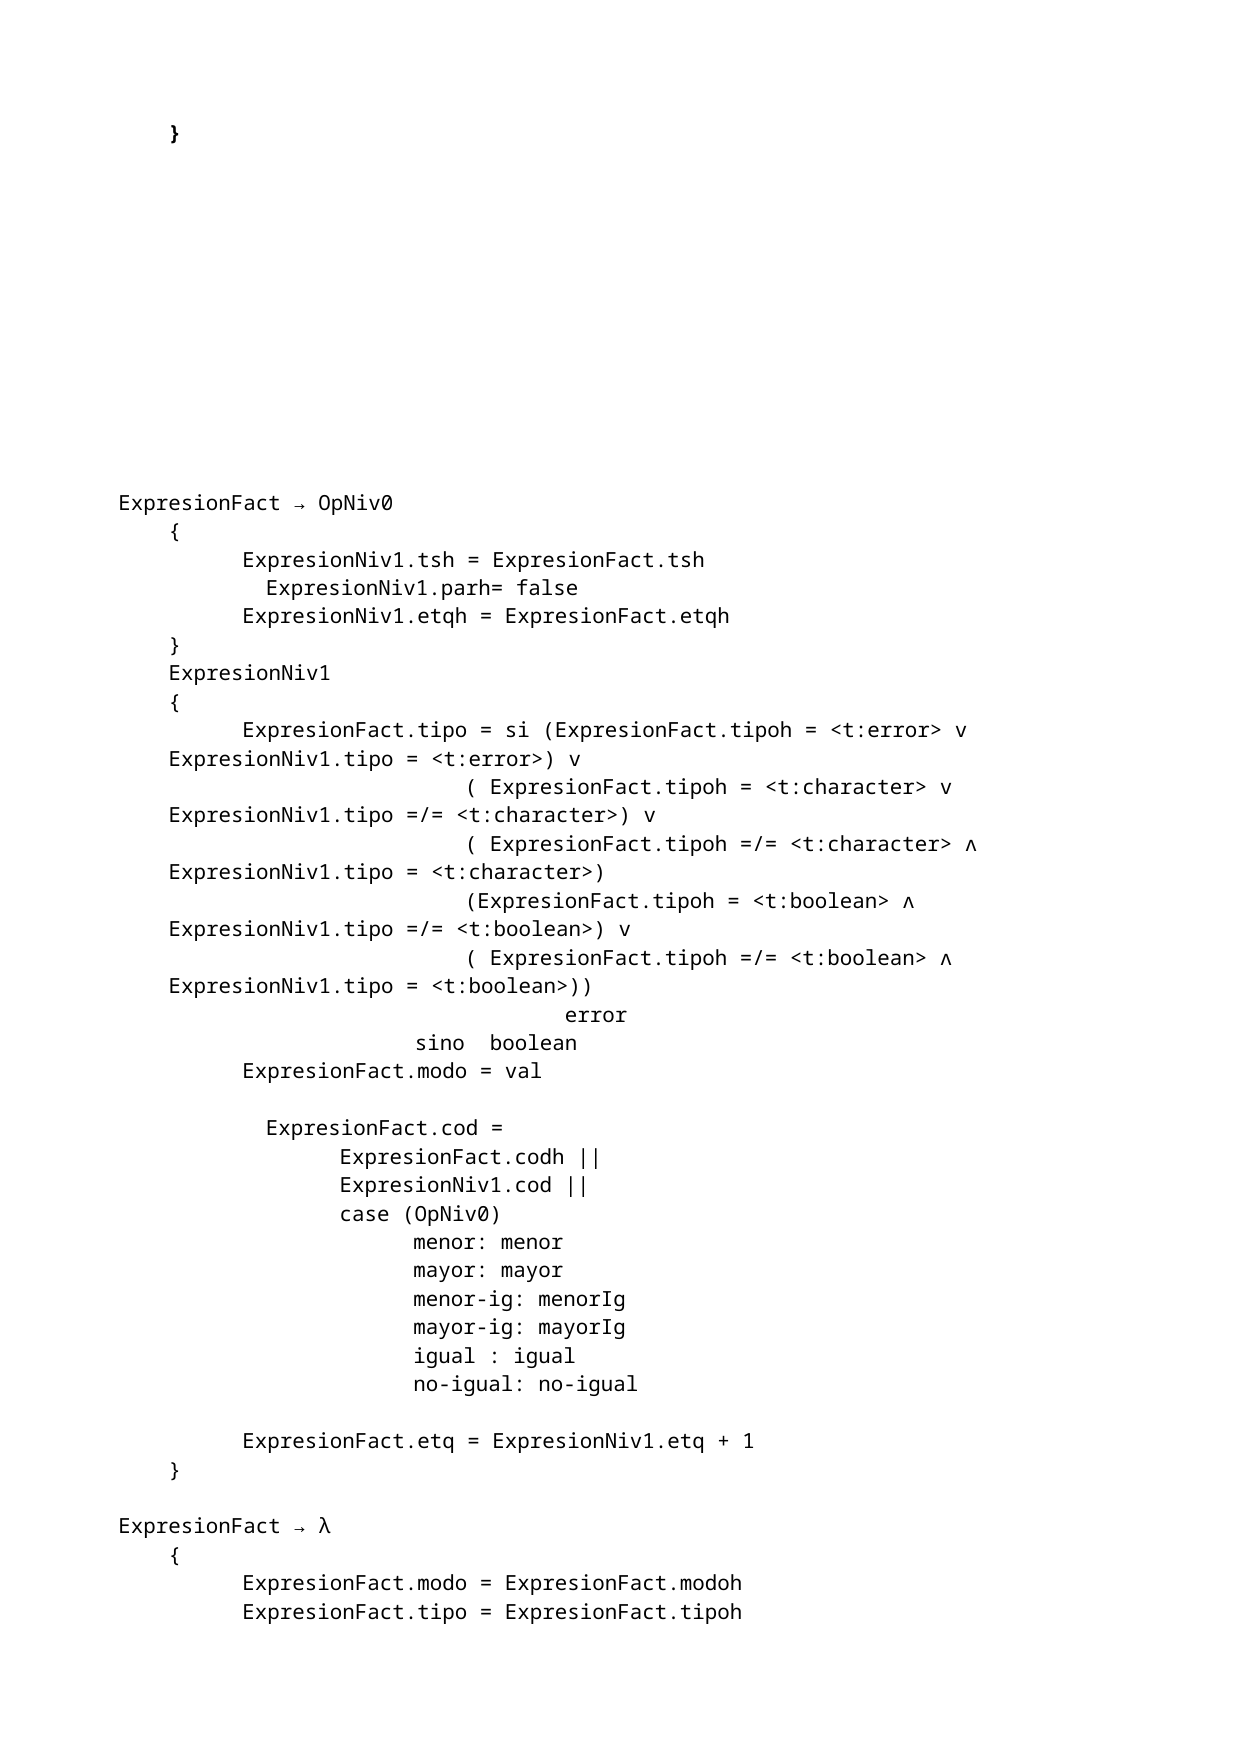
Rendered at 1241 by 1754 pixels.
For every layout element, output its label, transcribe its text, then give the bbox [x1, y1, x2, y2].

text { [168, 687, 1122, 715]
text { [168, 516, 1122, 545]
text ExpresionFact.cod = [118, 1113, 1122, 1142]
text error [168, 1000, 1122, 1028]
text menor: menor [118, 1227, 1122, 1256]
text } [168, 630, 1122, 658]
text ExpresionFact.etq = ExpresionNiv1.etq + 1 [168, 1426, 1122, 1455]
text ExpresionNiv1.cod || [118, 1170, 1122, 1199]
text } [168, 1455, 1122, 1483]
text ( ExpresionFact.tipoh =/= <t:boolean> ᴧ ExpresionNiv1.tipo = <t:boolean>)) [168, 943, 1122, 1000]
text ExpresionFact.modo = ExpresionFact.modoh [168, 1568, 1122, 1597]
text ( ExpresionFact.tipoh = <t:character> v ExpresionNiv1.tipo =/= <t:character>) v [168, 772, 1122, 829]
text ExpresionFact → OpNiv0 [118, 488, 1122, 516]
text ExpresionFact.modo = val [168, 1057, 1122, 1085]
text } [168, 118, 1122, 147]
text { [168, 1540, 1122, 1568]
text ( ExpresionFact.tipoh =/= <t:character> ᴧ ExpresionNiv1.tipo = <t:character>) [168, 829, 1122, 886]
text igual : igual [118, 1341, 1122, 1369]
text case (OpNiv0) [118, 1199, 1122, 1227]
text ExpresionNiv1 [168, 658, 1122, 687]
text (ExpresionFact.tipoh = <t:boolean> ᴧ ExpresionNiv1.tipo =/= <t:boolean>) v [168, 886, 1122, 943]
text ExpresionFact.tipo = si (ExpresionFact.tipoh = <t:error> v ExpresionNiv1.tipo = <t:error>) v [168, 715, 1122, 772]
text menor-ig: menorIg [118, 1284, 1122, 1312]
text mayor-ig: mayorIg [118, 1312, 1122, 1341]
text ExpresionFact.codh || [118, 1142, 1122, 1170]
text ExpresionNiv1.tsh = ExpresionFact.tsh [168, 545, 1122, 573]
text mayor: mayor [118, 1256, 1122, 1284]
text ExpresionFact.tipo = ExpresionFact.tipoh [168, 1597, 1122, 1625]
text ExpresionNiv1.etqh = ExpresionFact.etqh [168, 602, 1122, 630]
text no-igual: no-igual [118, 1369, 1122, 1398]
text ExpresionNiv1.parh= false [118, 573, 1122, 602]
text sino boolean [168, 1028, 1122, 1057]
text ExpresionFact → λ [118, 1512, 1122, 1540]
